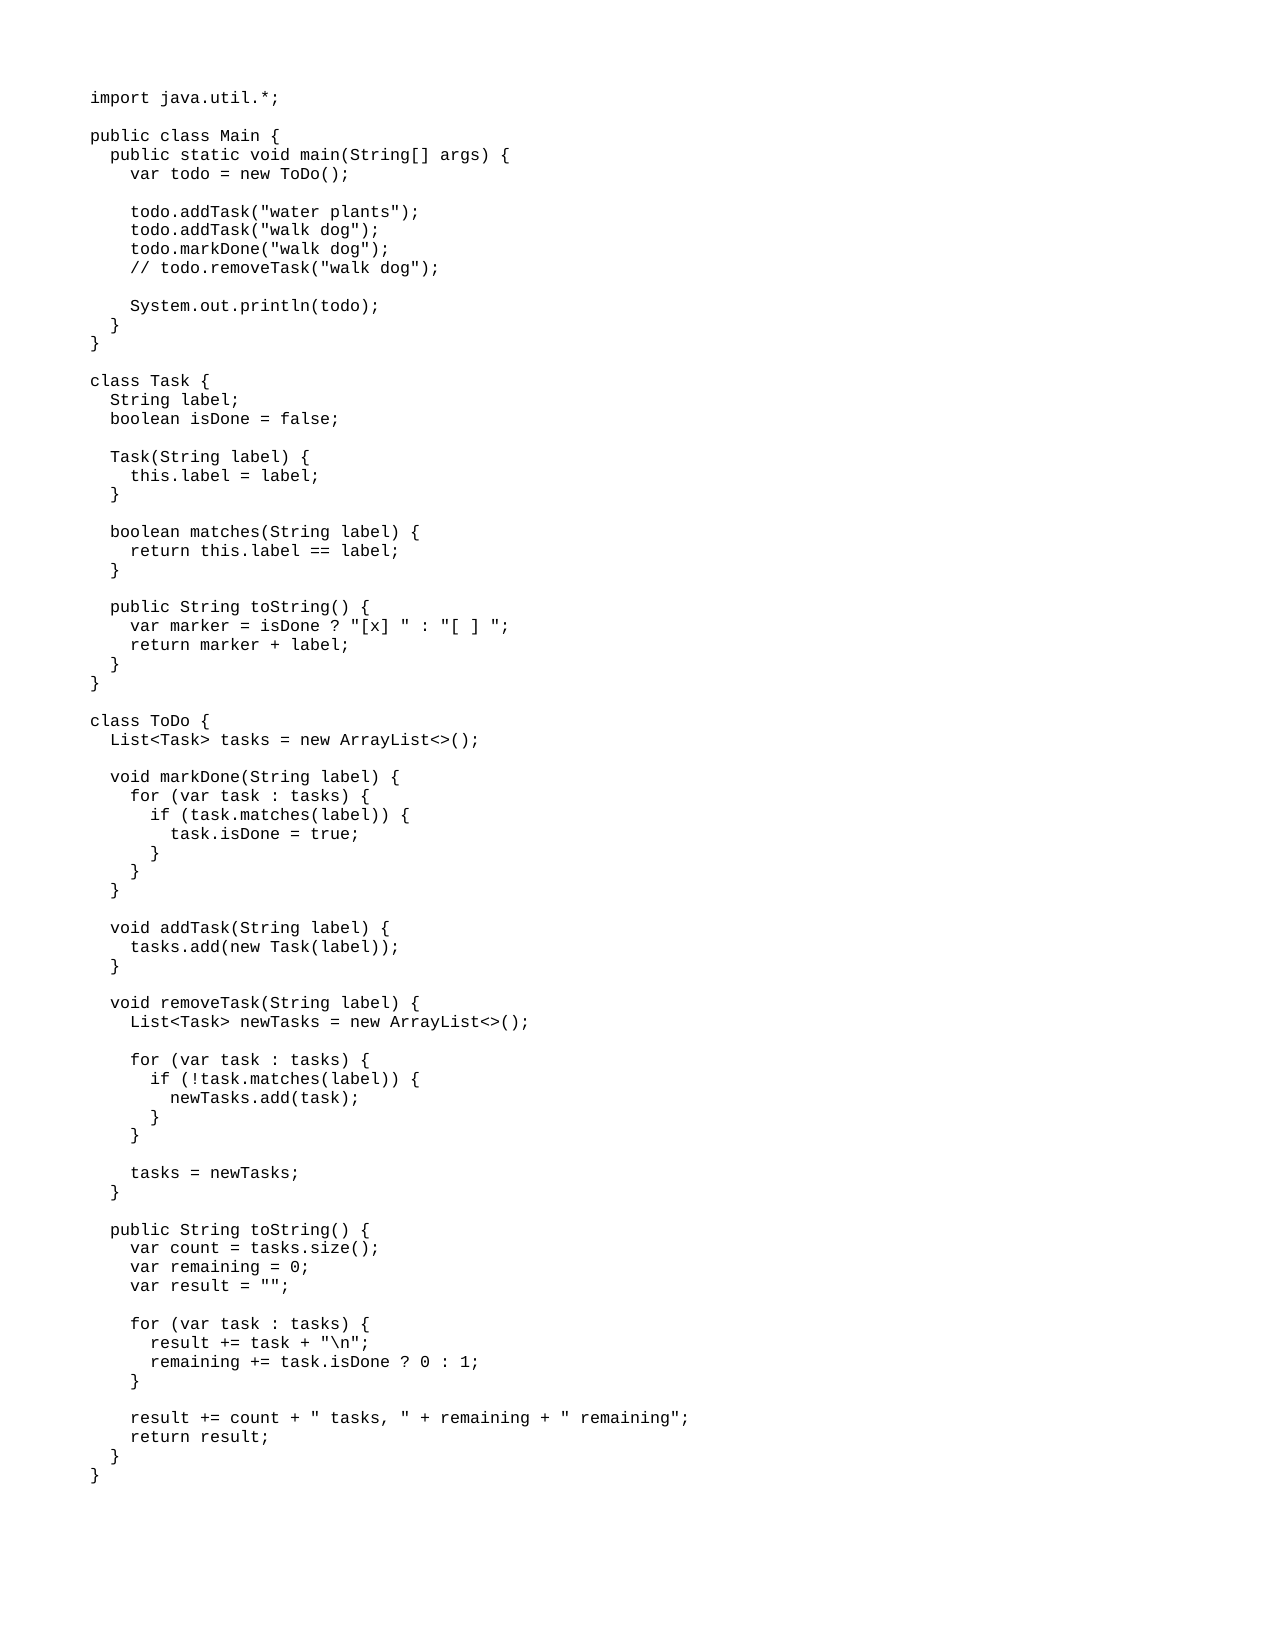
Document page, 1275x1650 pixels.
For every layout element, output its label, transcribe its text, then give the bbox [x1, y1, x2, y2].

text var todo = new ToDo(); [90, 165, 1185, 184]
text result += task + "\n"; [90, 1334, 1185, 1353]
text todo.markDone("walk dog"); [90, 241, 1185, 260]
text public static void main(String[] args) { [90, 147, 1185, 165]
text } [90, 1466, 1185, 1485]
text // todo.removeTask("walk dog"); [90, 260, 1185, 278]
text var remaining = 0; [90, 1259, 1185, 1278]
text } [90, 486, 1185, 505]
text String label; [90, 392, 1185, 411]
text } [90, 674, 1185, 693]
text if (!task.matches(label)) { [90, 1070, 1185, 1089]
text for (var task : tasks) { [90, 1316, 1185, 1334]
text } [90, 1127, 1185, 1146]
text var result = ""; [90, 1278, 1185, 1297]
text for (var task : tasks) { [90, 788, 1185, 806]
text } [90, 1372, 1185, 1391]
text public class Main { [90, 128, 1185, 147]
text public String toString() { [90, 1221, 1185, 1240]
text } [90, 656, 1185, 674]
text boolean isDone = false; [90, 411, 1185, 429]
text todo.addTask("water plants"); [90, 203, 1185, 222]
text class Task { [90, 373, 1185, 392]
text public String toString() { [90, 599, 1185, 618]
text if (task.matches(label)) { [90, 806, 1185, 825]
text boolean matches(String label) { [90, 524, 1185, 542]
text class ToDo { [90, 712, 1185, 731]
text } [90, 561, 1185, 580]
text void addTask(String label) { [90, 919, 1185, 938]
text List<Task> tasks = new ArrayList<>(); [90, 731, 1185, 750]
text void markDone(String label) { [90, 769, 1185, 788]
text } [90, 863, 1185, 882]
text var count = tasks.size(); [90, 1240, 1185, 1259]
text } [90, 1447, 1185, 1466]
text tasks.add(new Task(label)); [90, 938, 1185, 957]
text List<Task> newTasks = new ArrayList<>(); [90, 1014, 1185, 1033]
text todo.addTask("walk dog"); [90, 222, 1185, 241]
text import java.util.*; [90, 90, 1185, 109]
text remaining += task.isDone ? 0 : 1; [90, 1353, 1185, 1372]
text } [90, 316, 1185, 335]
text return result; [90, 1429, 1185, 1447]
text for (var task : tasks) { [90, 1052, 1185, 1070]
text System.out.println(todo); [90, 297, 1185, 316]
text } [90, 844, 1185, 863]
text void removeTask(String label) { [90, 995, 1185, 1014]
text task.isDone = true; [90, 825, 1185, 844]
text this.label = label; [90, 467, 1185, 486]
text Task(String label) { [90, 448, 1185, 467]
text } [90, 957, 1185, 976]
text } [90, 1108, 1185, 1127]
text tasks = newTasks; [90, 1165, 1185, 1183]
text var marker = isDone ? "[x] " : "[ ] "; [90, 618, 1185, 637]
text newTasks.add(task); [90, 1089, 1185, 1108]
text return this.label == label; [90, 542, 1185, 561]
text } [90, 1183, 1185, 1202]
text } [90, 882, 1185, 901]
text return marker + label; [90, 637, 1185, 656]
text result += count + " tasks, " + remaining + " remaining"; [90, 1410, 1185, 1429]
text } [90, 335, 1185, 354]
